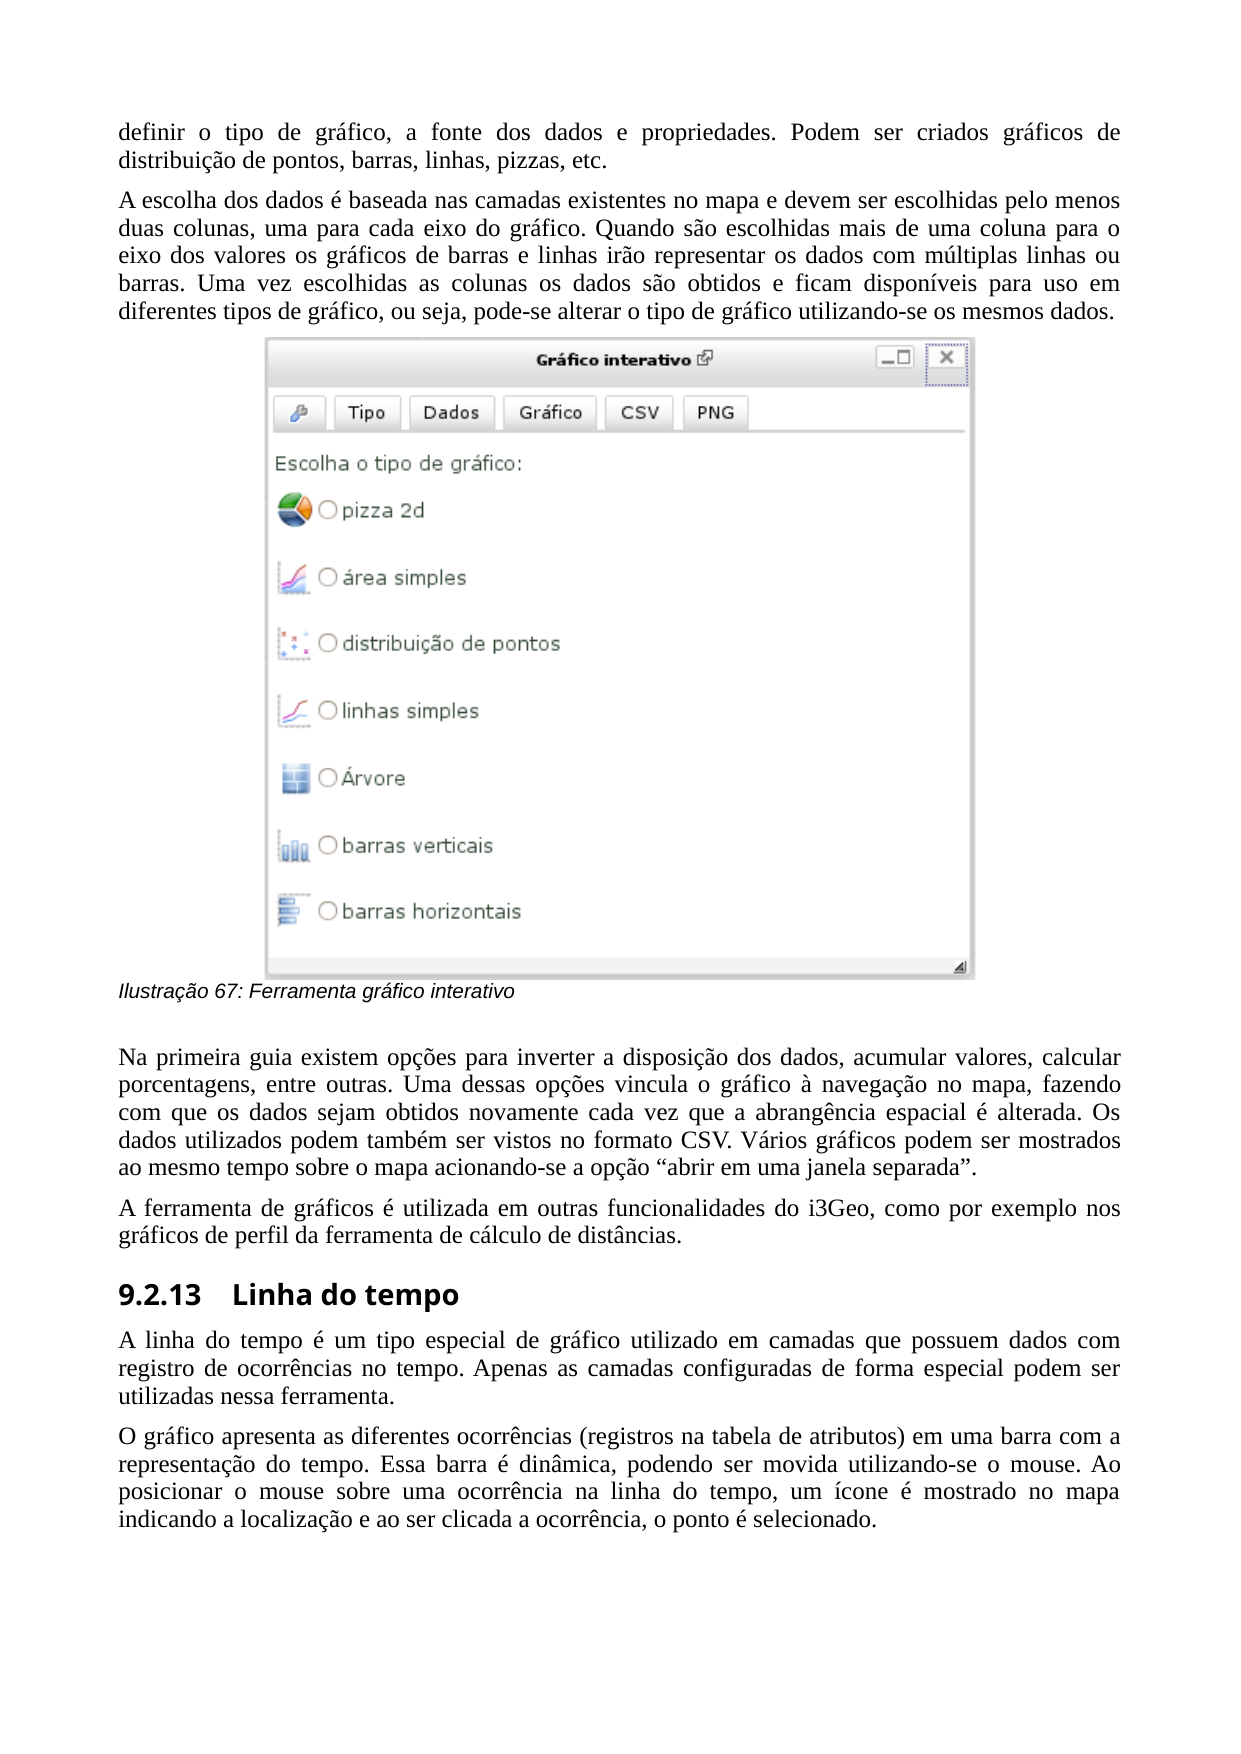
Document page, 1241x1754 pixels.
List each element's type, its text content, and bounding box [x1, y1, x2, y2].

text A linha do tempo é um tipo especial de gráfico utilizado em camadas que possuem dados com registro de ocorrências no tempo. Apenas as camadas configuradas de forma especial podem ser utilizadas nessa ferramenta. [118, 1326, 1122, 1409]
text A escolha dos dados é baseada nas camadas existentes no mapa e devem ser escolhidas pelo menos duas colunas, uma para cada eixo do gráfico. Quando são escolhidas mais de uma coluna para o eixo dos valores os gráficos de barras e linhas irão representar os dados com múltiplas linhas ou barras. Uma vez escolhidas as colunas os dados são obtidos e ficam disponíveis para uso em diferentes tipos de gráfico, ou seja, pode-se alterar o tipo de gráfico utilizando-se os mesmos dados. [118, 186, 1122, 324]
subtitle Linha do tempo [118, 1274, 1122, 1314]
text Na primeira guia existem opções para inverter a disposição dos dados, acumular valores, calcular porcentagens, entre outras. Uma dessas opções vincula o gráfico à navegação no mapa, fazendo com que os dados sejam obtidos novamente cada vez que a abrangência espacial é alterada. Os dados utilizados podem também ser vistos no formato CSV. Vários gráficos podem ser mostrados ao mesmo tempo sobre o mapa acionando-se a opção “abrir em uma janela separada”. [118, 1043, 1122, 1181]
text Ilustração 67: Ferramenta gráfico interativo [118, 980, 1122, 1002]
picture [264, 337, 976, 980]
text A ferramenta de gráficos é utilizada em outras funcionalidades do i3Geo, como por exemplo nos gráficos de perfil da ferramenta de cálculo de distâncias. [118, 1194, 1122, 1249]
text definir o tipo de gráfico, a fonte dos dados e propriedades. Podem ser criados gráficos de distribuição de pontos, barras, linhas, pizzas, etc. [118, 118, 1122, 173]
text O gráfico apresenta as diferentes ocorrências (registros na tabela de atributos) em uma barra com a representação do tempo. Essa barra é dinâmica, podendo ser movida utilizando-se o mouse. Ao posicionar o mouse sobre uma ocorrência na linha do tempo, um ícone é mostrado no mapa indicando a localização e ao ser clicada a ocorrência, o ponto é selecionado. [118, 1422, 1122, 1533]
